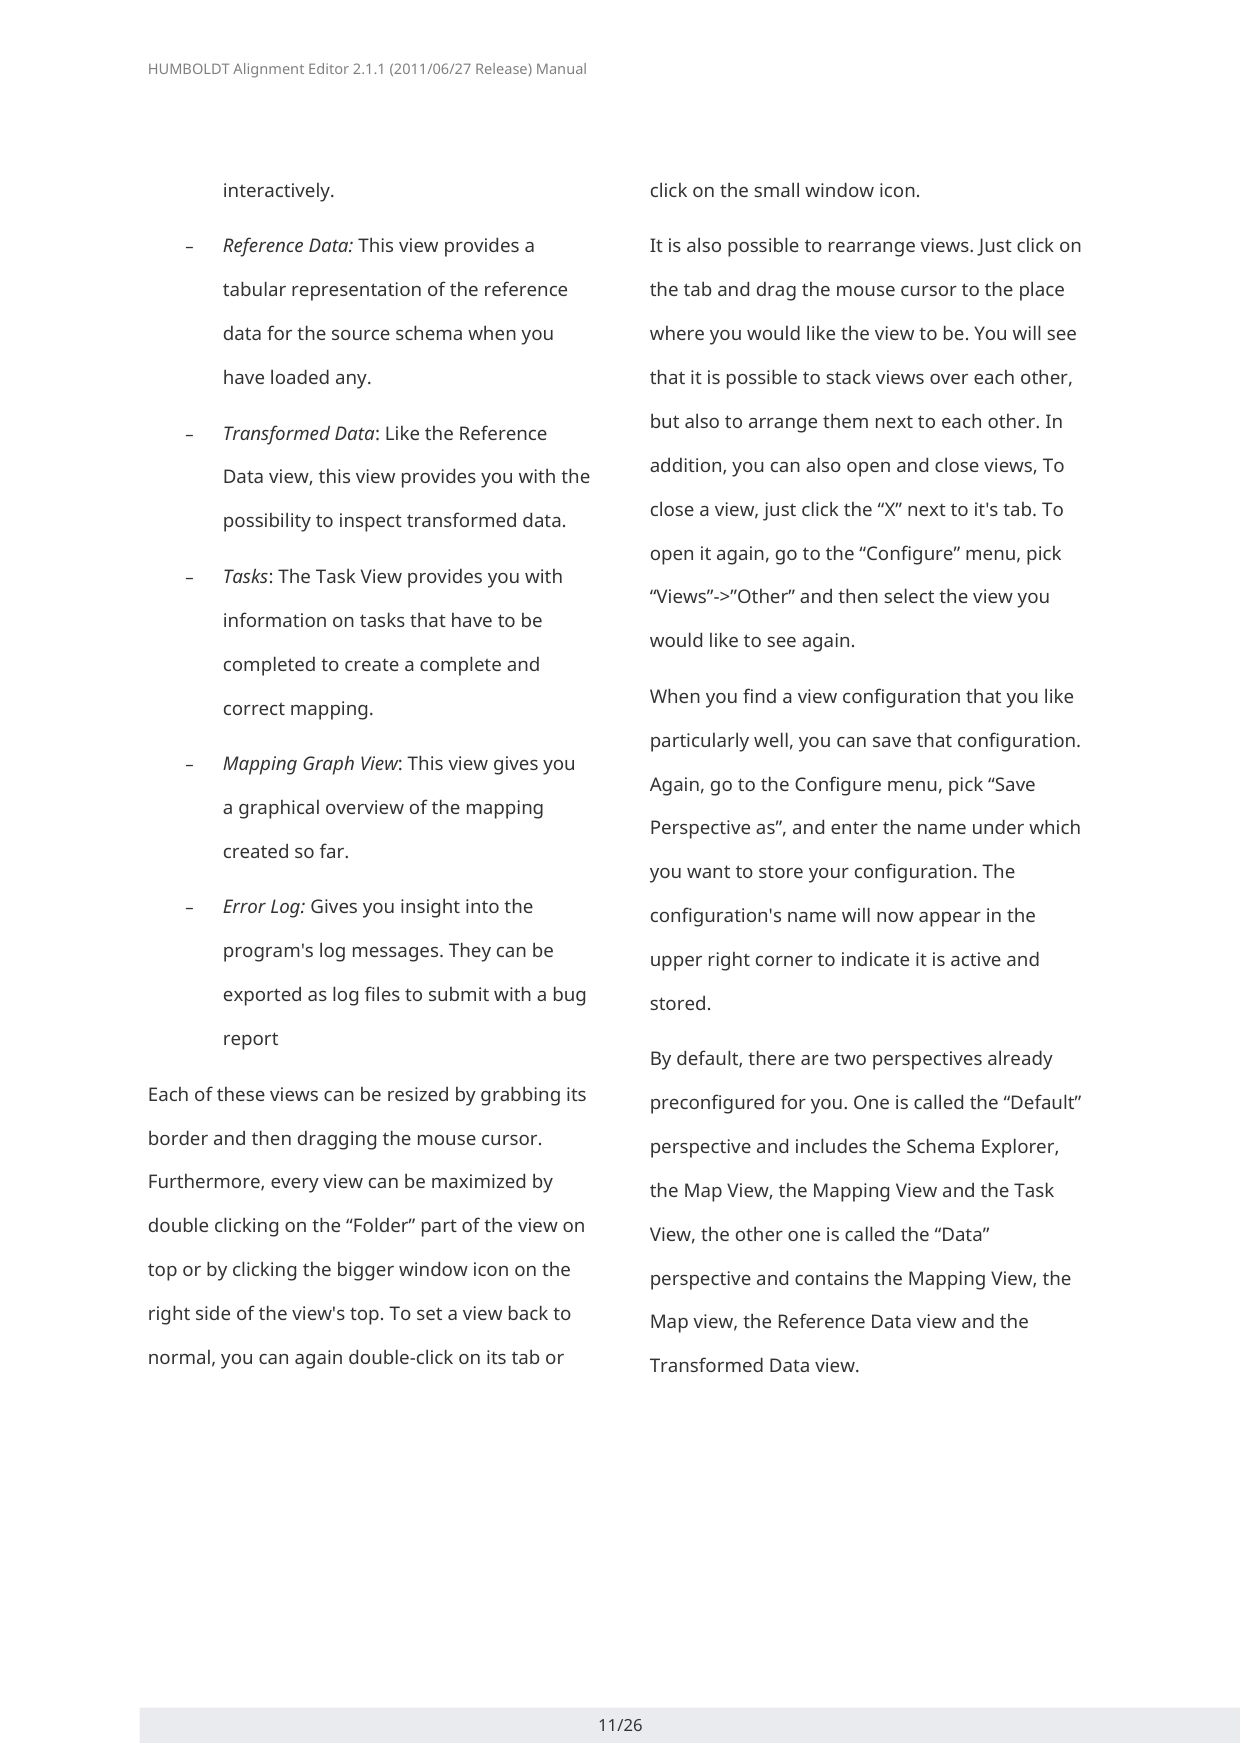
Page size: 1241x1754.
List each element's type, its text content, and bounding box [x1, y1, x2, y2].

list Error Log: Gives you insight into the program's log messages. They can be exported as log files to submit with a bug report [185, 894, 591, 1051]
list Transformed Data: Like the Reference Data view, this view provides you with the possibility to inspect transformed data. [185, 420, 591, 533]
text It is also possible to rearrange views. Just click on the tab and drag the mouse cursor to the place where you would like the view to be. You will see that it is possible to stack views over each other, but also to arrange them next to each other. In addition, you can also open and close views, To close a view, just click the “X” next to it's tab. To open it again, go to the “Configure” menu, pick “Views”->”Other” and then select the view you would like to see again. [649, 233, 1092, 653]
list interactively. [185, 177, 591, 203]
text By default, there are two perspectives already preconfigured for you. One is called the “Default” perspective and includes the Schema Explorer, the Map View, the Mapping View and the Task View, the other one is called the “Data” perspective and contains the Mapping View, the Map view, the Reference Data view and the Transformed Data view. [649, 1046, 1092, 1378]
text When you find a view configuration that you like particularly well, you can save that configuration. Again, go to the Configure menu, pick “Save Perspective as”, and enter the name under which you want to store your configuration. The configuration's name will now appear in the upper right corner to indicate it is active and stored. [649, 683, 1092, 1016]
text Each of these views can be resized by grabbing its border and then dragging the mouse cursor. Furthermore, every view can be maximized by double clicking on the “Folder” part of the view on top or by clicking the bigger window icon on the right side of the view's top. To set a view back to normal, you can again double-click on its tab or [148, 1081, 591, 1370]
text click on the small window icon. [649, 177, 1092, 203]
list Tasks: The Task View provides you with information on tasks that have to be completed to create a complete and correct mapping. [185, 563, 591, 720]
list Reference Data: This view provides a tabular representation of the reference data for the source schema when you have loaded any. [185, 233, 591, 390]
list Mapping Graph View: This view gives you a graphical overview of the mapping created so far. [185, 751, 591, 864]
